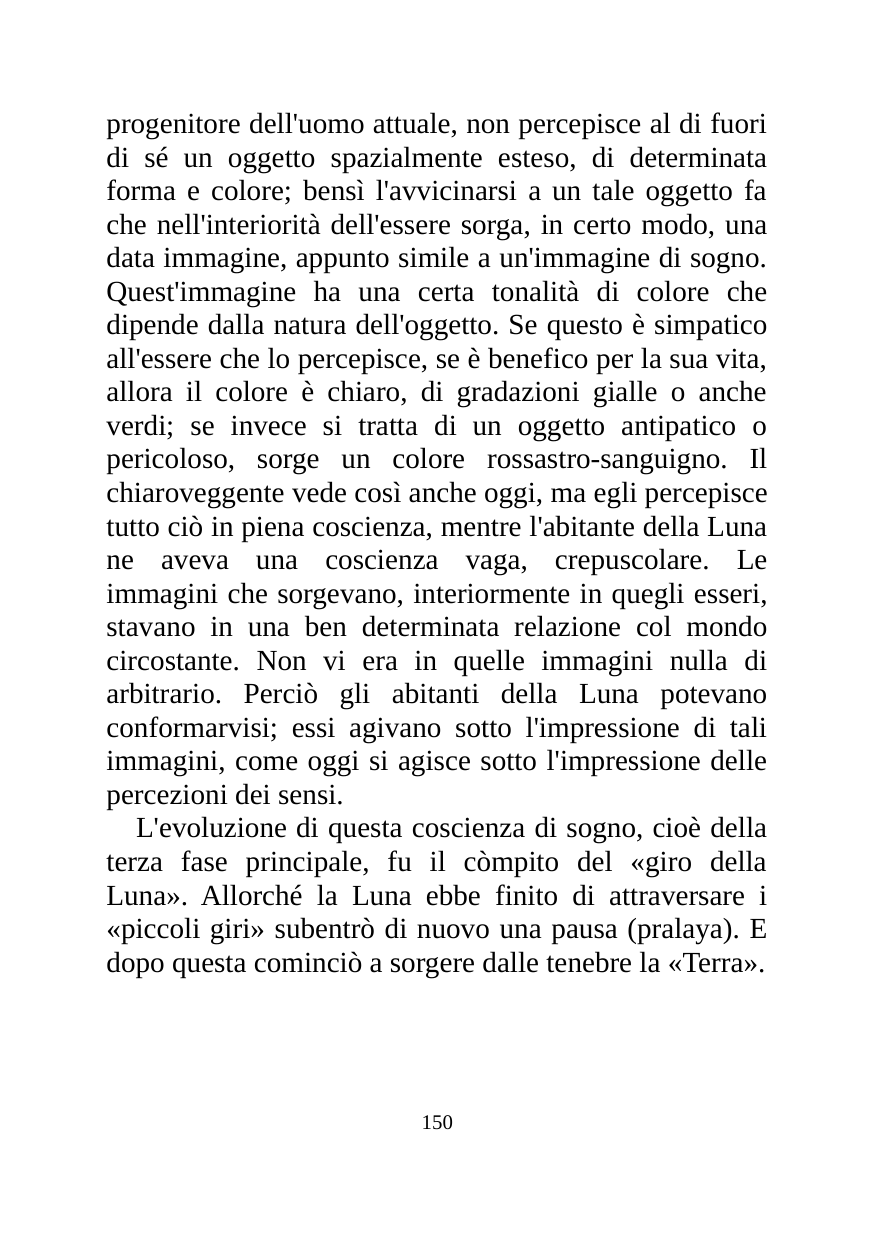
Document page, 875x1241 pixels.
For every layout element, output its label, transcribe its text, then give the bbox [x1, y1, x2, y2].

text L'evoluzione di questa coscienza di sogno, cioè della terza fase principale, fu il còmpito del «giro della Luna». Allorché la Luna ebbe finito di attraversare i «piccoli giri» subentrò di nuovo una pausa (pralaya). E dopo questa cominciò a sorgere dalle tenebre la «Terra». [106, 811, 768, 978]
text progenitore dell'uomo attuale, non percepisce al di fuori di sé un oggetto spazialmente esteso, di determinata forma e colore; bensì l'avvicinarsi a un tale oggetto fa che nell'interiorità dell'essere sorga, in certo modo, una data immagine, appunto simile a un'immagine di sogno. Quest'immagine ha una certa tonalità di colore che dipende dalla natura dell'oggetto. Se questo è simpatico all'essere che lo percepisce, se è benefico per la sua vita, allora il colore è chiaro, di gradazioni gialle o anche verdi; se invece si tratta di un oggetto antipatico o pericoloso, sorge un colore rossastro-sanguigno. Il chiaroveggente vede così anche oggi, ma egli percepisce tutto ciò in piena coscienza, mentre l'abitante della Luna ne aveva una coscienza vaga, crepuscolare. Le immagini che sorgevano, interiormente in quegli esseri, stavano in una ben determinata relazione col mondo circostante. Non vi era in quelle immagini nulla di arbitrario. Perciò gli abitanti della Luna potevano conformarvisi; essi agivano sotto l'impressione di tali immagini, come oggi si agisce sotto l'impressione delle percezioni dei sensi. [106, 106, 768, 811]
